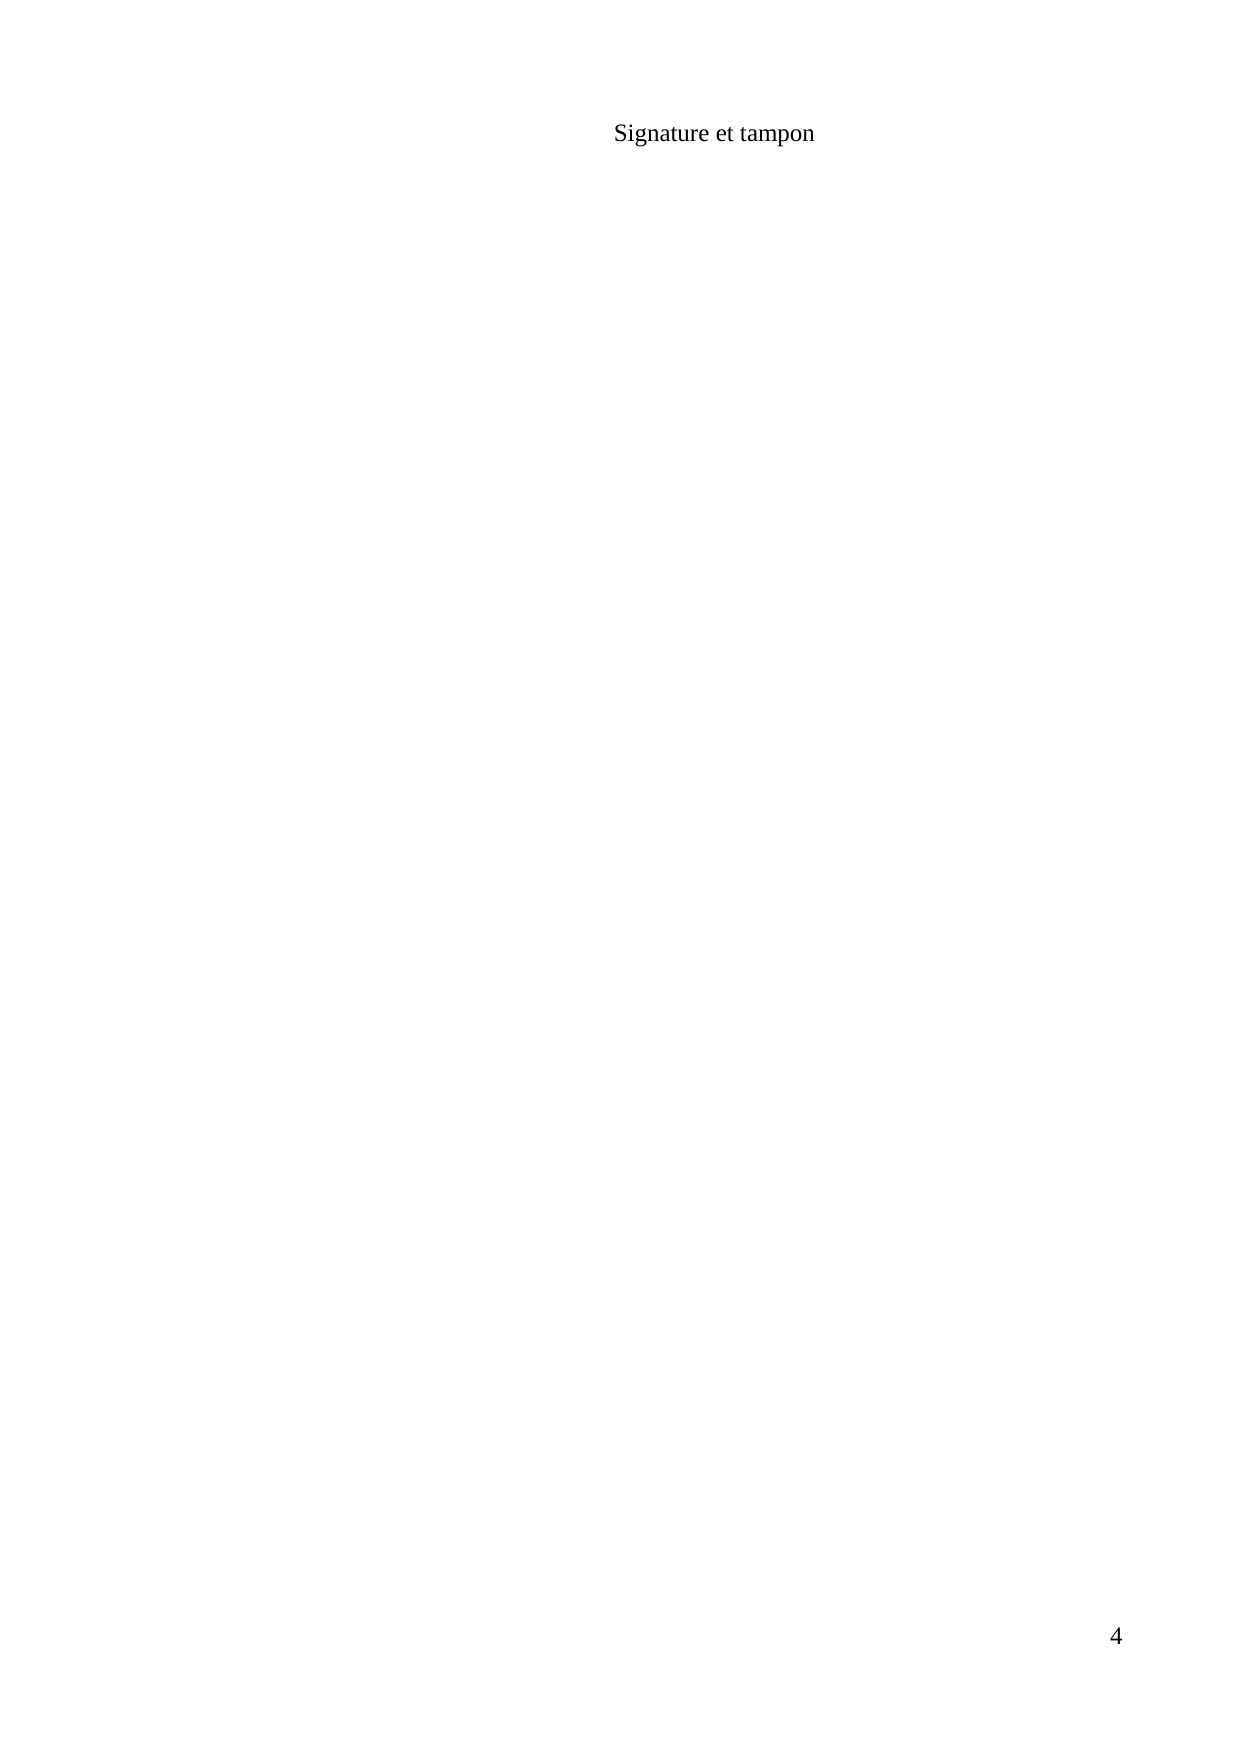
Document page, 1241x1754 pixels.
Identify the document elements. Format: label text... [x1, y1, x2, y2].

table_header Signature et tampon [606, 118, 1133, 271]
